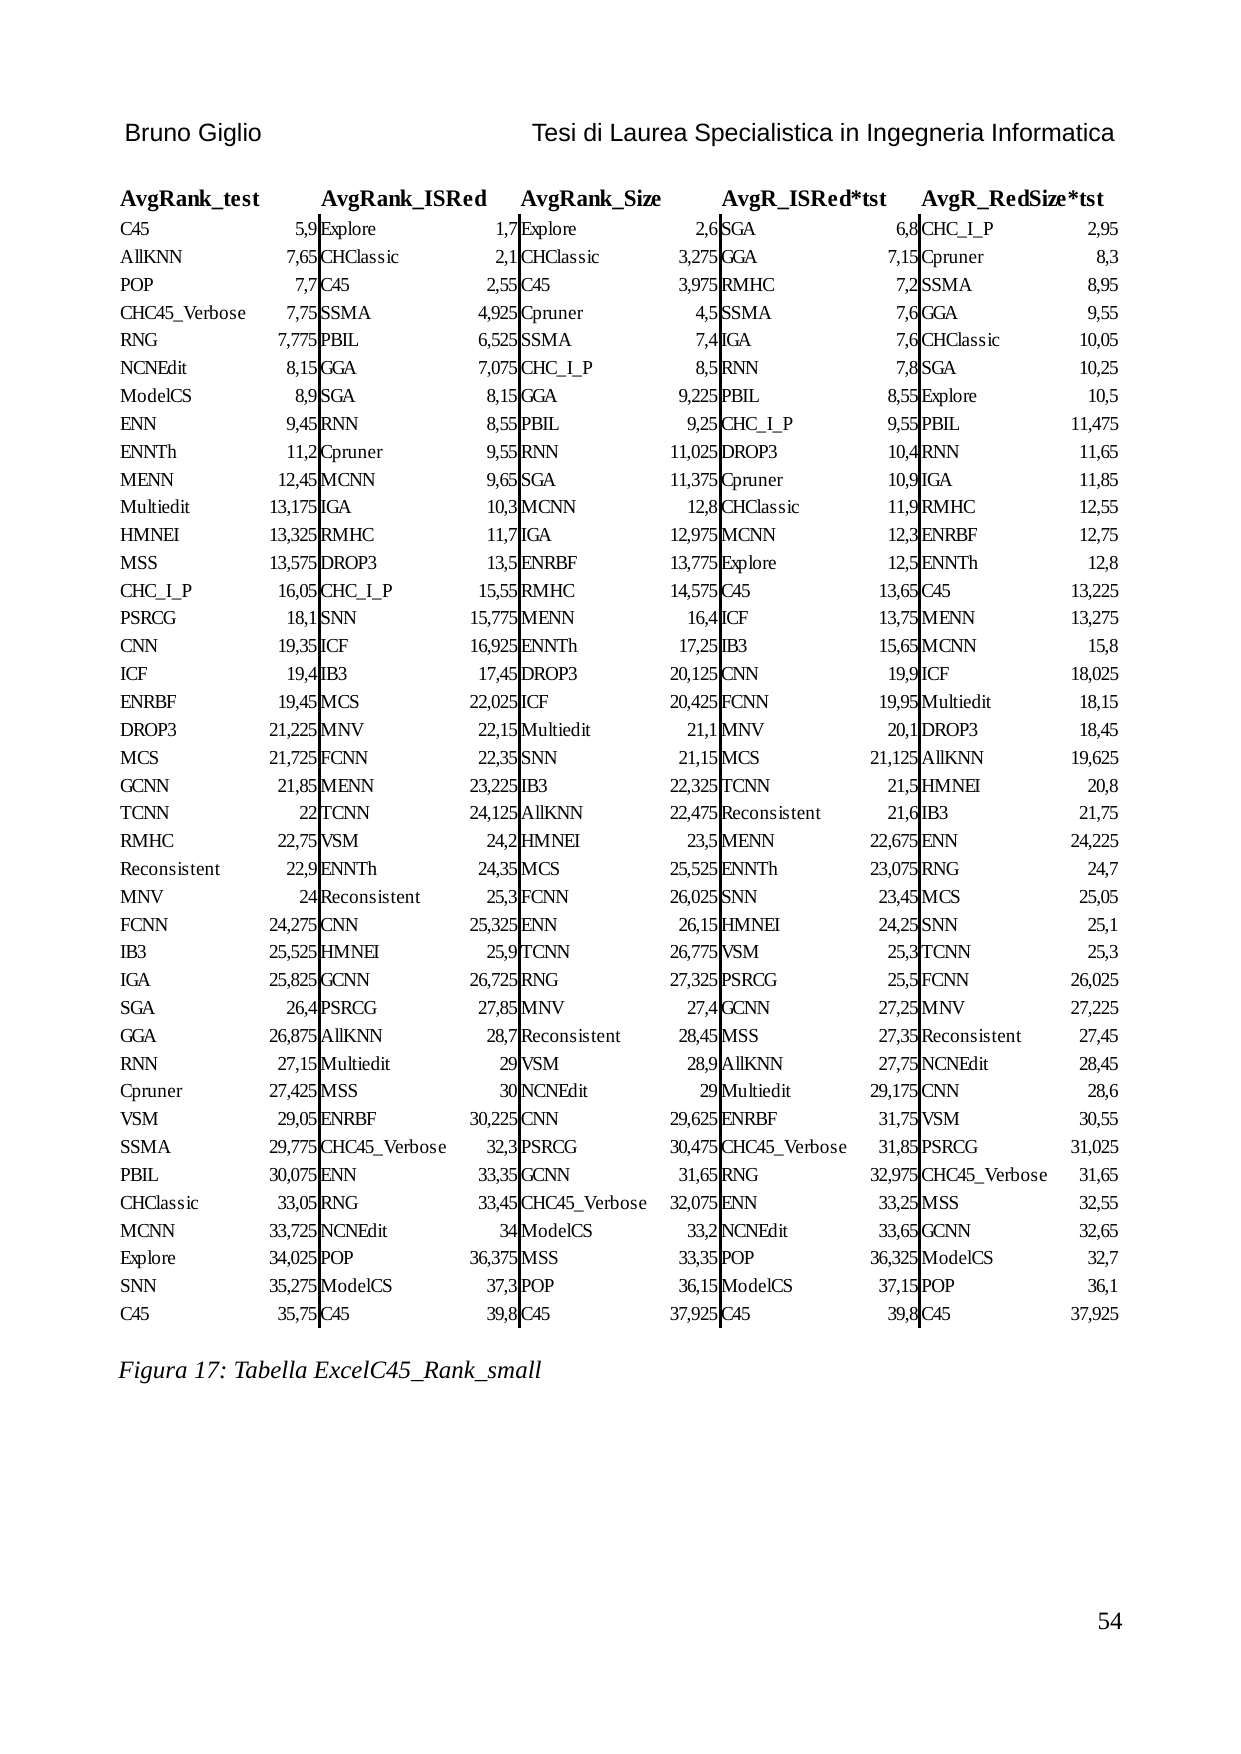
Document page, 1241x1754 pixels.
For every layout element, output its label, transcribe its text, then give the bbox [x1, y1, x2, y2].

text Figura 17: Tabella ExcelC45_Rank_small [118, 196, 1122, 1384]
